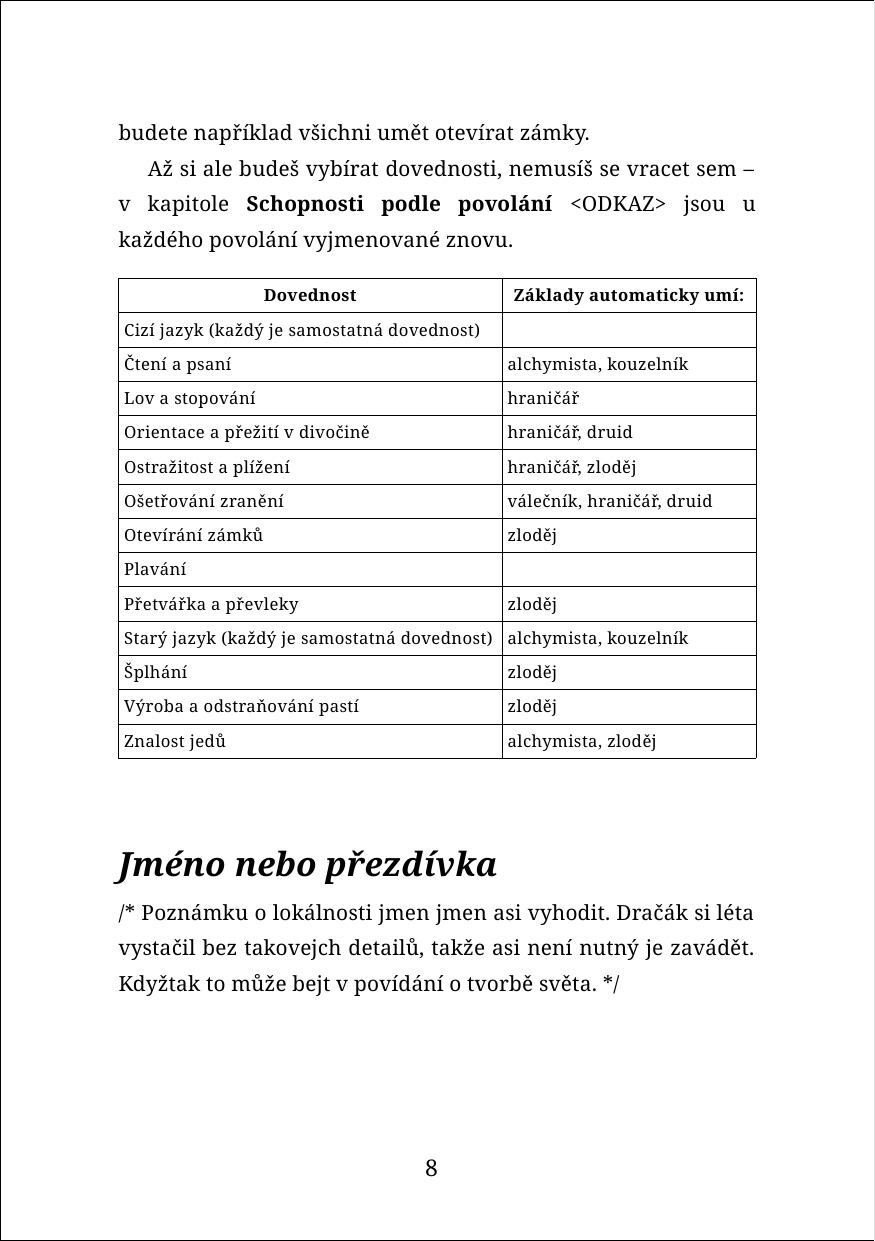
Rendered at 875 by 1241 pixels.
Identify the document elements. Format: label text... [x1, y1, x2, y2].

table_cell zloděj [503, 656, 756, 689]
table_cell Lov a stopování [119, 382, 502, 415]
table_cell Znalost jedů [119, 725, 502, 758]
table_cell [503, 553, 756, 586]
table_cell alchymista, zloděj [503, 725, 756, 758]
table_cell hraničář, druid [503, 416, 756, 449]
text /* Poznámku o lokálnosti jmen jmen asi vyhodit. Dračák si léta vystačil bez takovejch detailů, takže asi není nutný je zavádět. Kdyžtak to může bejt v povídání o tvorbě světa. */ [118, 898, 756, 997]
table_cell zloděj [503, 690, 756, 723]
table_cell zloděj [503, 587, 756, 621]
table_cell válečník, hraničář, druid [503, 485, 756, 518]
text budete například všichni umět otevírat zámky. Až si ale budeš vybírat dovednosti, nemusíš se vracet sem – v kapitole Schopnosti podle povolání <ODKAZ> jsou u každého povolání vyjmenované znovu. [118, 118, 756, 253]
table_cell Otevírání zámků [119, 519, 502, 552]
table_header Dovednost [119, 279, 502, 312]
table_cell Ostražitost a plížení [119, 450, 502, 484]
table_cell alchymista, kouzelník [503, 348, 756, 381]
table_cell Přetvářka a převleky [119, 587, 502, 621]
table_cell Čtení a psaní [119, 348, 502, 381]
table_cell Šplhání [119, 656, 502, 689]
table_cell hraničář, zloděj [503, 450, 756, 484]
table_cell [503, 313, 756, 347]
table_cell Starý jazyk (každý je samostatná dovednost) [119, 622, 502, 655]
subtitle Jméno nebo přezdívka [118, 841, 756, 886]
table_cell Ošetřování zranění [119, 485, 502, 518]
table_header Základy automaticky umí: [503, 279, 756, 312]
table_cell zloděj [503, 519, 756, 552]
table_cell Plavání [119, 553, 502, 586]
table_cell alchymista, kouzelník [503, 622, 756, 655]
table_cell Výroba a odstraňování pastí [119, 690, 502, 723]
table_cell Cizí jazyk (každý je samostatná dovednost) [119, 313, 502, 347]
table_cell Orientace a přežití v divočině [119, 416, 502, 449]
table_cell hraničář [503, 382, 756, 415]
